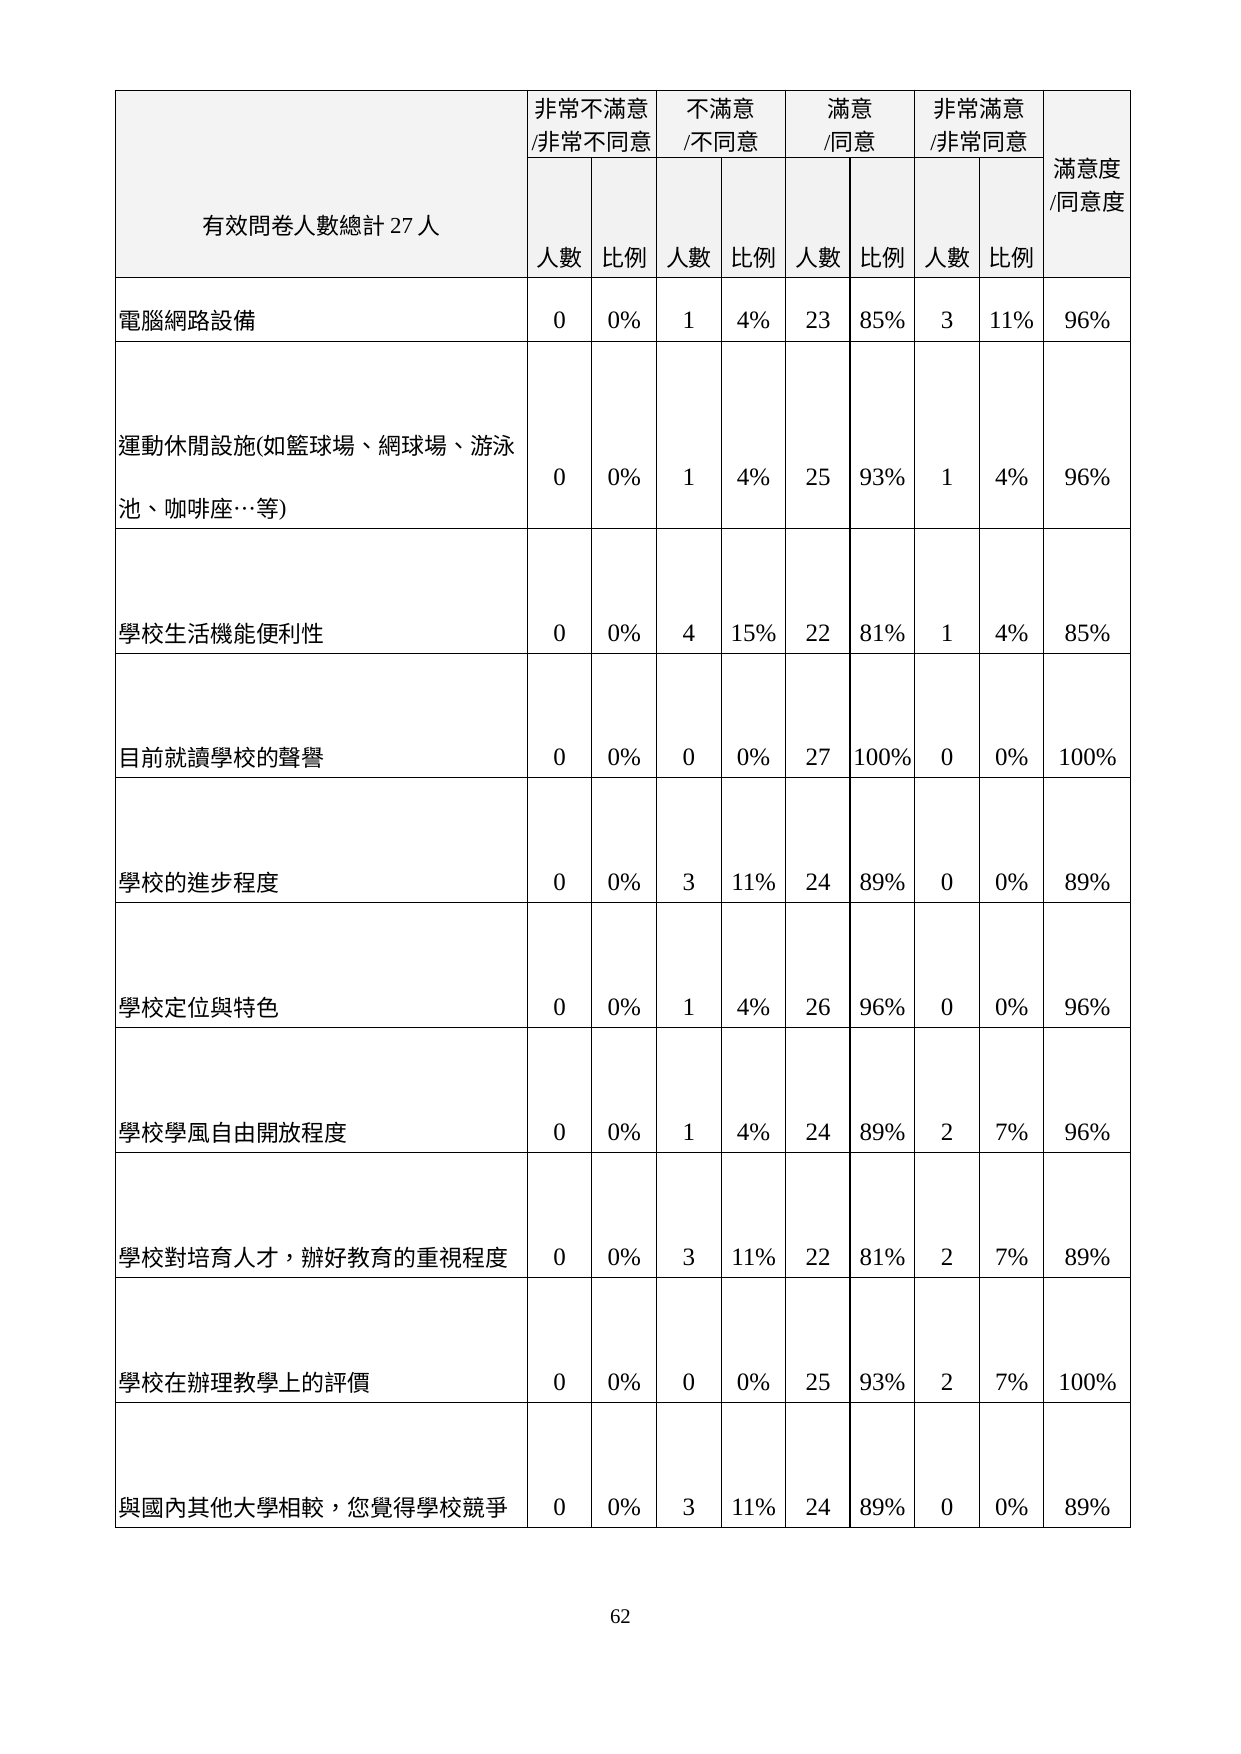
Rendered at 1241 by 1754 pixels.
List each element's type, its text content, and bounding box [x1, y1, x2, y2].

table_cell 4% [722, 278, 785, 341]
table_cell 24 [786, 1403, 849, 1527]
table_cell 0% [722, 654, 785, 777]
table_cell 24 [786, 778, 849, 902]
table_cell 24 [786, 1028, 849, 1152]
table_cell 學校學風自由開放程度 [116, 1028, 527, 1152]
table_cell 4% [722, 1028, 785, 1152]
table_cell 比例 [980, 158, 1043, 277]
table_cell 1 [657, 903, 721, 1027]
table_cell 89% [1044, 778, 1130, 902]
table_cell 0 [657, 1278, 721, 1402]
table_cell 0 [528, 342, 591, 528]
table_cell 23 [786, 278, 849, 341]
table_cell 25 [786, 1278, 849, 1402]
table_cell 學校在辦理教學上的評價 [116, 1278, 527, 1402]
table_cell 0% [592, 529, 656, 653]
table_cell 0% [592, 278, 656, 341]
table_cell 0% [722, 1278, 785, 1402]
table_cell 0% [980, 778, 1043, 902]
table_cell 1 [657, 342, 721, 528]
table_cell 人數 [528, 158, 591, 277]
table_cell 96% [851, 903, 914, 1027]
table_cell 93% [851, 342, 914, 528]
table_cell 0% [592, 778, 656, 902]
table_cell 0 [528, 1278, 591, 1402]
table_cell 7% [980, 1153, 1043, 1277]
table_cell 100% [851, 654, 914, 777]
table_cell 85% [1044, 529, 1130, 653]
table_cell 3 [657, 778, 721, 902]
table_cell 3 [657, 1153, 721, 1277]
table_cell 0 [915, 903, 979, 1027]
table_cell 7% [980, 1278, 1043, 1402]
table_cell 0% [592, 1028, 656, 1152]
table_cell 0 [528, 278, 591, 341]
table_cell 3 [915, 278, 979, 341]
table_cell 100% [1044, 654, 1130, 777]
table_cell 96% [1044, 278, 1130, 341]
table_cell 85% [851, 278, 914, 341]
table_cell 0 [528, 1153, 591, 1277]
table_cell 27 [786, 654, 849, 777]
table_cell 100% [1044, 1278, 1130, 1402]
table_cell 0% [592, 903, 656, 1027]
table_cell 0 [915, 654, 979, 777]
table_cell 4% [980, 529, 1043, 653]
table_cell 0 [528, 654, 591, 777]
table_cell 1 [657, 1028, 721, 1152]
table_cell 比例 [722, 158, 785, 277]
table_header 滿意度 /同意度 [1044, 91, 1130, 277]
table_cell 人數 [915, 158, 979, 277]
table_cell 15% [722, 529, 785, 653]
table_cell 人數 [657, 158, 721, 277]
table_cell 2 [915, 1153, 979, 1277]
table_cell 0 [915, 1403, 979, 1527]
table_cell 89% [1044, 1403, 1130, 1527]
table_header 不滿意 /不同意 [657, 91, 785, 157]
table_cell 1 [915, 529, 979, 653]
table_cell 0 [528, 529, 591, 653]
table_cell 93% [851, 1278, 914, 1402]
table_cell 0 [657, 654, 721, 777]
table_cell 0% [592, 1403, 656, 1527]
table_header 滿意 /同意 [786, 91, 914, 157]
table_cell 96% [1044, 903, 1130, 1027]
table_cell 11% [722, 1153, 785, 1277]
table_cell 2 [915, 1278, 979, 1402]
table_cell 比例 [851, 158, 914, 277]
table_cell 1 [657, 278, 721, 341]
table_cell 7% [980, 1028, 1043, 1152]
table_header 非常不滿意 /非常不同意 [528, 91, 656, 157]
table_cell 目前就讀學校的聲譽 [116, 654, 527, 777]
table_cell 0% [592, 654, 656, 777]
table_cell 89% [851, 1028, 914, 1152]
table_cell 0 [528, 1028, 591, 1152]
table_cell 22 [786, 1153, 849, 1277]
table_cell 4% [722, 342, 785, 528]
table_cell 26 [786, 903, 849, 1027]
table_cell 4% [722, 903, 785, 1027]
table_cell 0% [980, 903, 1043, 1027]
table_cell 0% [592, 1278, 656, 1402]
table_cell 11% [722, 778, 785, 902]
table_cell 0% [592, 342, 656, 528]
table_cell 96% [1044, 1028, 1130, 1152]
table_header 有效問卷人數總計27人 [116, 91, 527, 277]
table_cell 1 [915, 342, 979, 528]
table_cell 81% [851, 1153, 914, 1277]
table_cell 11% [722, 1403, 785, 1527]
table_cell 運動休閒設施(如籃球場、網球場、游泳池、咖啡座…等) [116, 342, 527, 528]
table_cell 81% [851, 529, 914, 653]
table_cell 0 [528, 778, 591, 902]
table_cell 比例 [592, 158, 656, 277]
table_cell 89% [1044, 1153, 1130, 1277]
table_cell 與國內其他大學相較，您覺得學校競爭 [116, 1403, 527, 1527]
table_cell 0% [980, 654, 1043, 777]
table_cell 22 [786, 529, 849, 653]
table_cell 人數 [786, 158, 849, 277]
table_cell 學校定位與特色 [116, 903, 527, 1027]
table_cell 學校的進步程度 [116, 778, 527, 902]
table_cell 4% [980, 342, 1043, 528]
table_cell 96% [1044, 342, 1130, 528]
table_cell 25 [786, 342, 849, 528]
table_cell 0 [528, 1403, 591, 1527]
table_cell 0 [915, 778, 979, 902]
table_header 非常滿意 /非常同意 [915, 91, 1043, 157]
table_cell 學校生活機能便利性 [116, 529, 527, 653]
table_cell 電腦網路設備 [116, 278, 527, 341]
table_cell 3 [657, 1403, 721, 1527]
table_cell 89% [851, 1403, 914, 1527]
table_cell 4 [657, 529, 721, 653]
table_cell 89% [851, 778, 914, 902]
table_cell 0% [592, 1153, 656, 1277]
table_cell 0 [528, 903, 591, 1027]
table_cell 11% [980, 278, 1043, 341]
table_cell 學校對培育人才，辦好教育的重視程度 [116, 1153, 527, 1277]
table_cell 2 [915, 1028, 979, 1152]
table_cell 0% [980, 1403, 1043, 1527]
